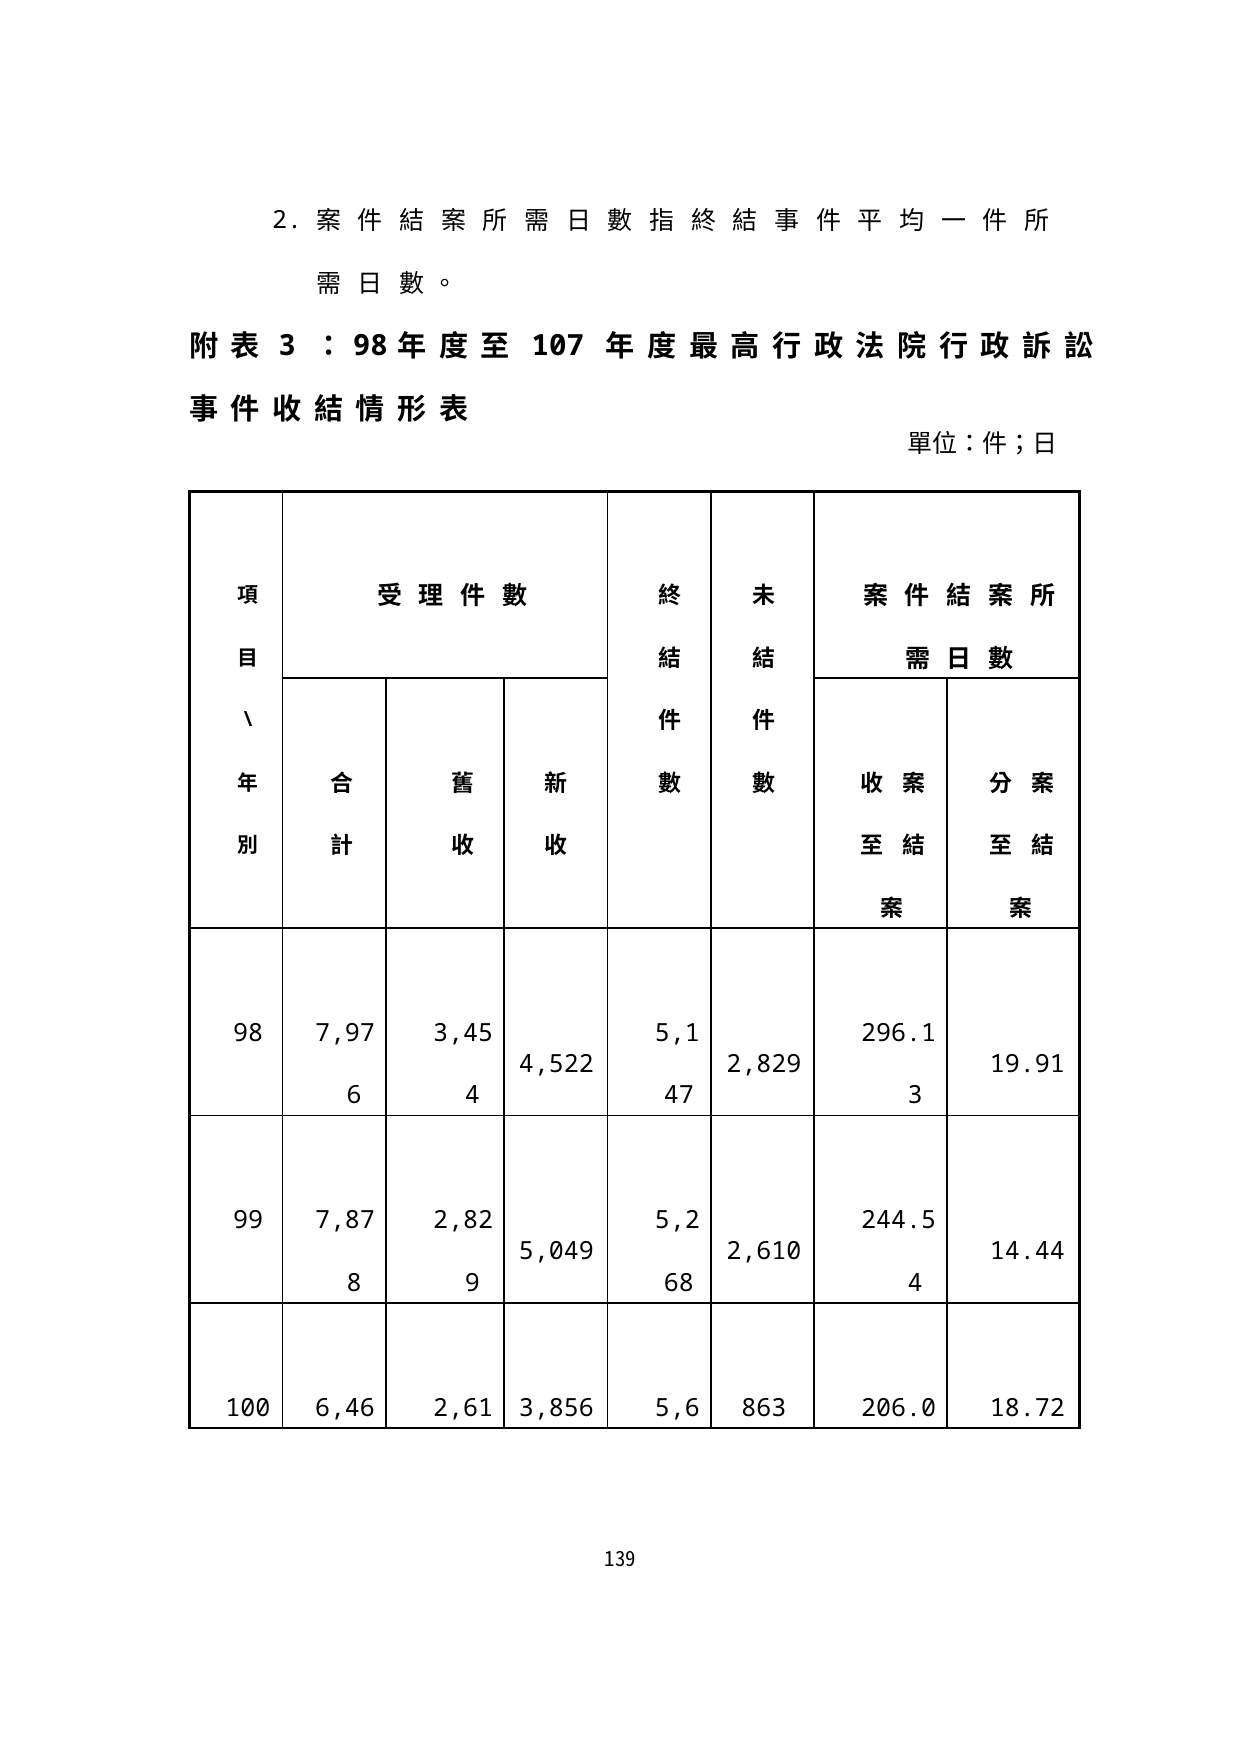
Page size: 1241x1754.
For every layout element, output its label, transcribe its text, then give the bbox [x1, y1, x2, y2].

table_cell 新收 [505, 679, 607, 927]
table_header 案件結案所需日數 [815, 493, 1078, 677]
table_cell 7,878 [283, 1116, 385, 1302]
table_cell 收案至結案 [815, 679, 946, 927]
table_cell 18.72 [948, 1304, 1078, 1427]
table_cell 2,610 [712, 1116, 813, 1302]
table_cell 分案至結案 [948, 679, 1078, 927]
text 附表3：98年度至107年度最高行政法院行政訴訟事件收結情形表 [183, 302, 1117, 427]
table_cell 2,829 [712, 929, 813, 1115]
table_cell 5,6 [608, 1304, 710, 1427]
table_cell 5,049 [505, 1116, 607, 1302]
table_cell 206.0 [815, 1304, 946, 1427]
table_cell 100 [191, 1304, 282, 1427]
text 2.案件結案所需日數指終結事件平均一件所需日數。 [256, 177, 1058, 302]
table_header 終結 件數 [608, 493, 710, 927]
table_header 項目\ 年別 [191, 493, 282, 927]
table_cell 296.13 [815, 929, 946, 1115]
table_cell 4,522 [505, 929, 607, 1115]
table_header 未結 件數 [712, 493, 813, 927]
table_cell 合計 [283, 679, 385, 927]
table_cell 98 [191, 929, 282, 1115]
table_cell 6,46 [283, 1304, 385, 1427]
table_cell 2,61 [387, 1304, 503, 1427]
table_cell 14.44 [948, 1116, 1078, 1302]
table_cell 3,454 [387, 929, 503, 1115]
table_cell 舊收 [387, 679, 503, 927]
table_cell 863 [712, 1304, 813, 1427]
table_cell 5,268 [608, 1116, 710, 1302]
table_cell 19.91 [948, 929, 1078, 1115]
table_cell 5,147 [608, 929, 710, 1115]
table_cell 7,976 [283, 929, 385, 1115]
table_cell 99 [191, 1116, 282, 1302]
text 單位：件；日 [183, 427, 1058, 458]
table_cell 2,829 [387, 1116, 503, 1302]
table_cell 3,856 [505, 1304, 607, 1427]
table_cell 244.54 [815, 1116, 946, 1302]
table_header 受理件數 [283, 493, 607, 677]
